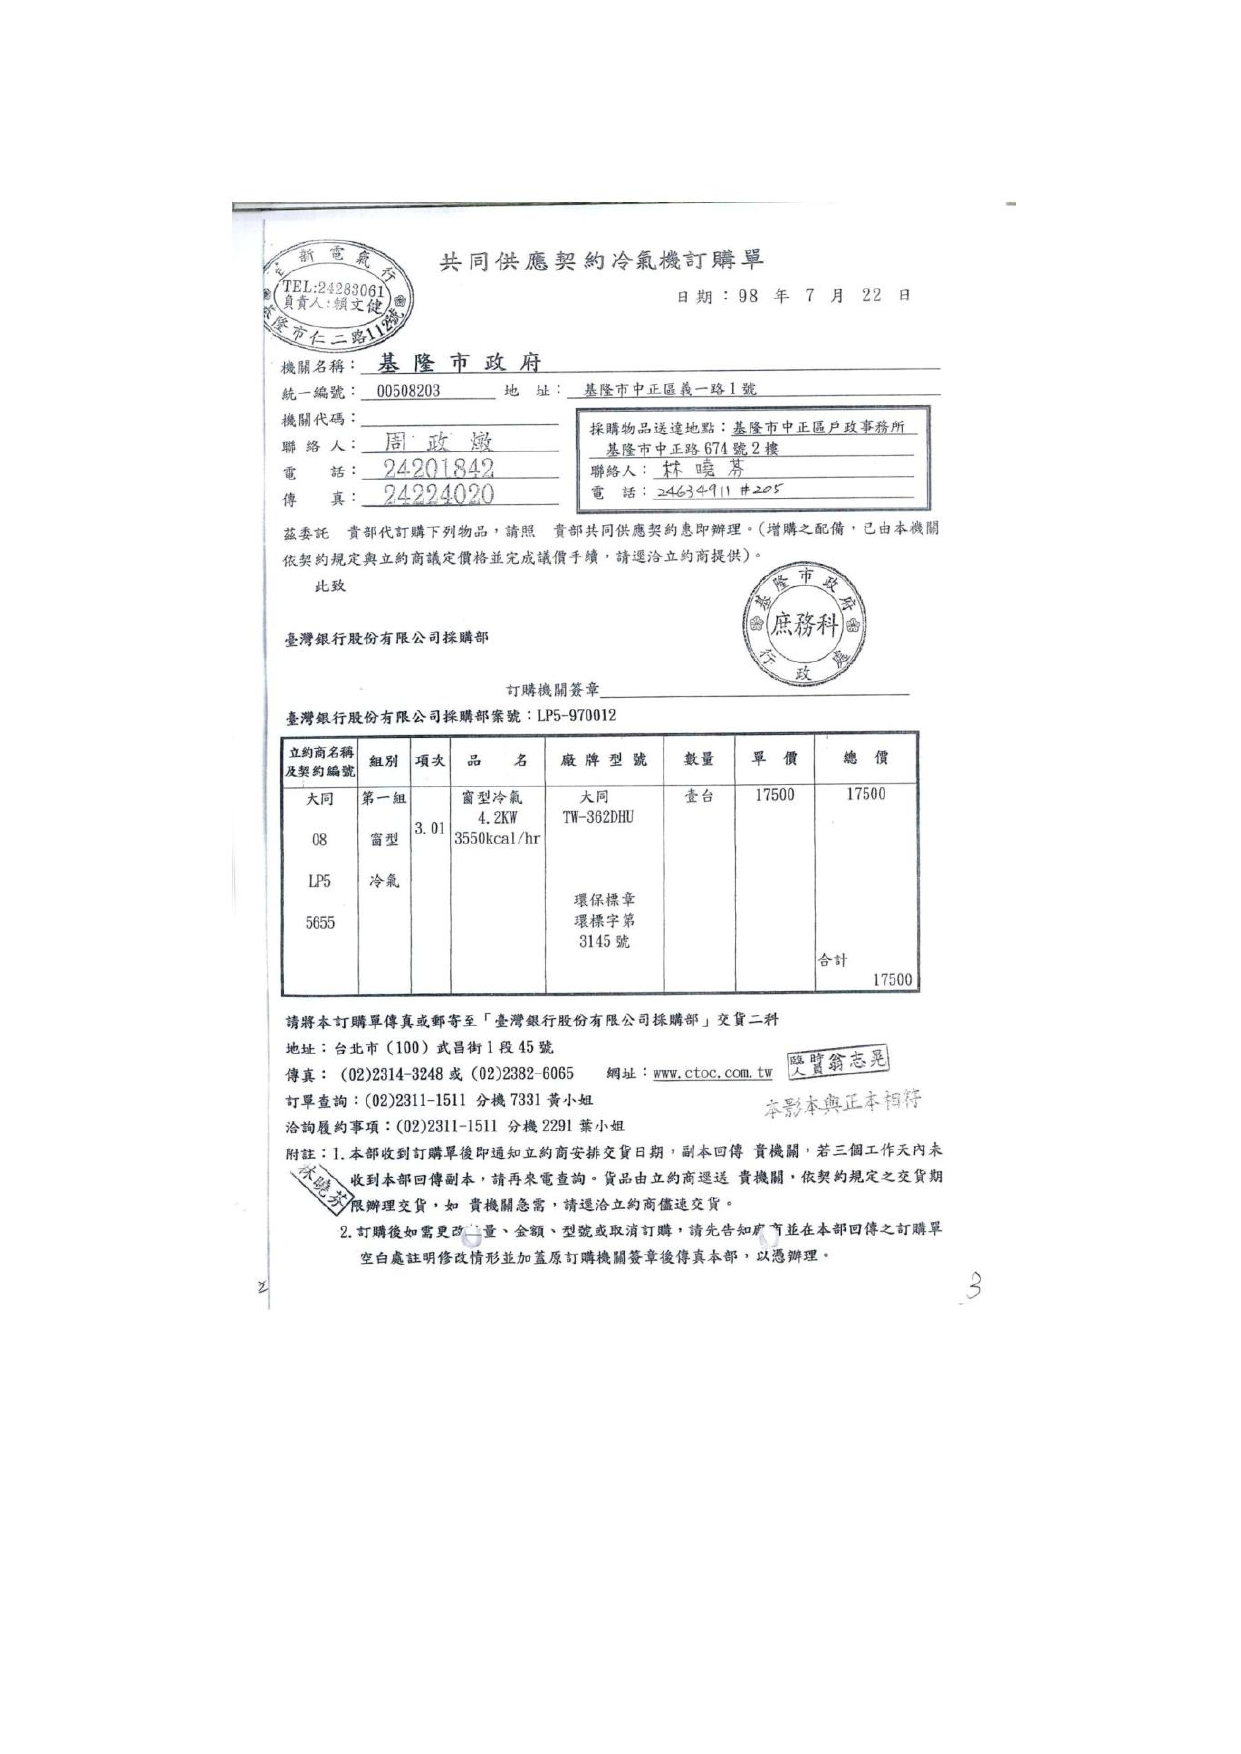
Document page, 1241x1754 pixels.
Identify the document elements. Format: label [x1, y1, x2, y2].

picture [59, 60, 1182, 1647]
